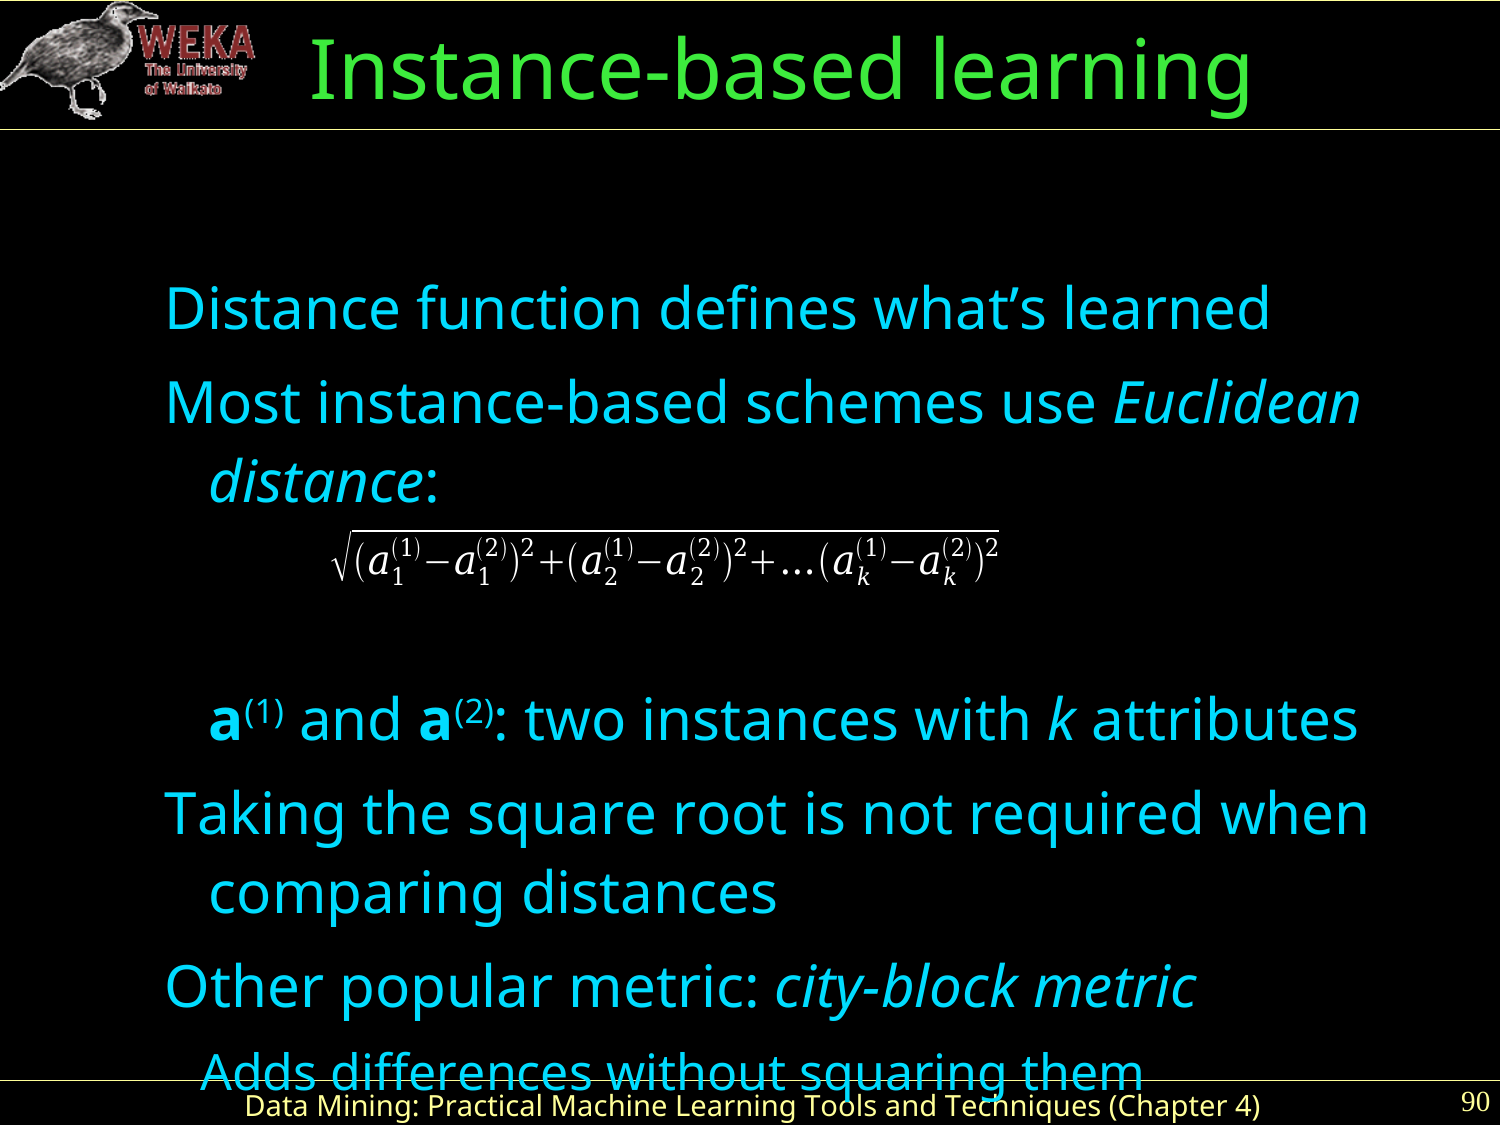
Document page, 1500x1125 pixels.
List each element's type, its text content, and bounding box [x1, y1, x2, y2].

chart [324, 529, 1006, 591]
picture [0, 1, 266, 129]
text_box Distance function defines what’s learned Most instance-based schemes use Euclidean distance: a(1) and a(2): two instances with k attributes Taking the square root is not required when comparing distances Other popular metric: city-block metric Adds differences without squaring them [149, 260, 1388, 991]
title Instance-based learning [295, 0, 1500, 148]
